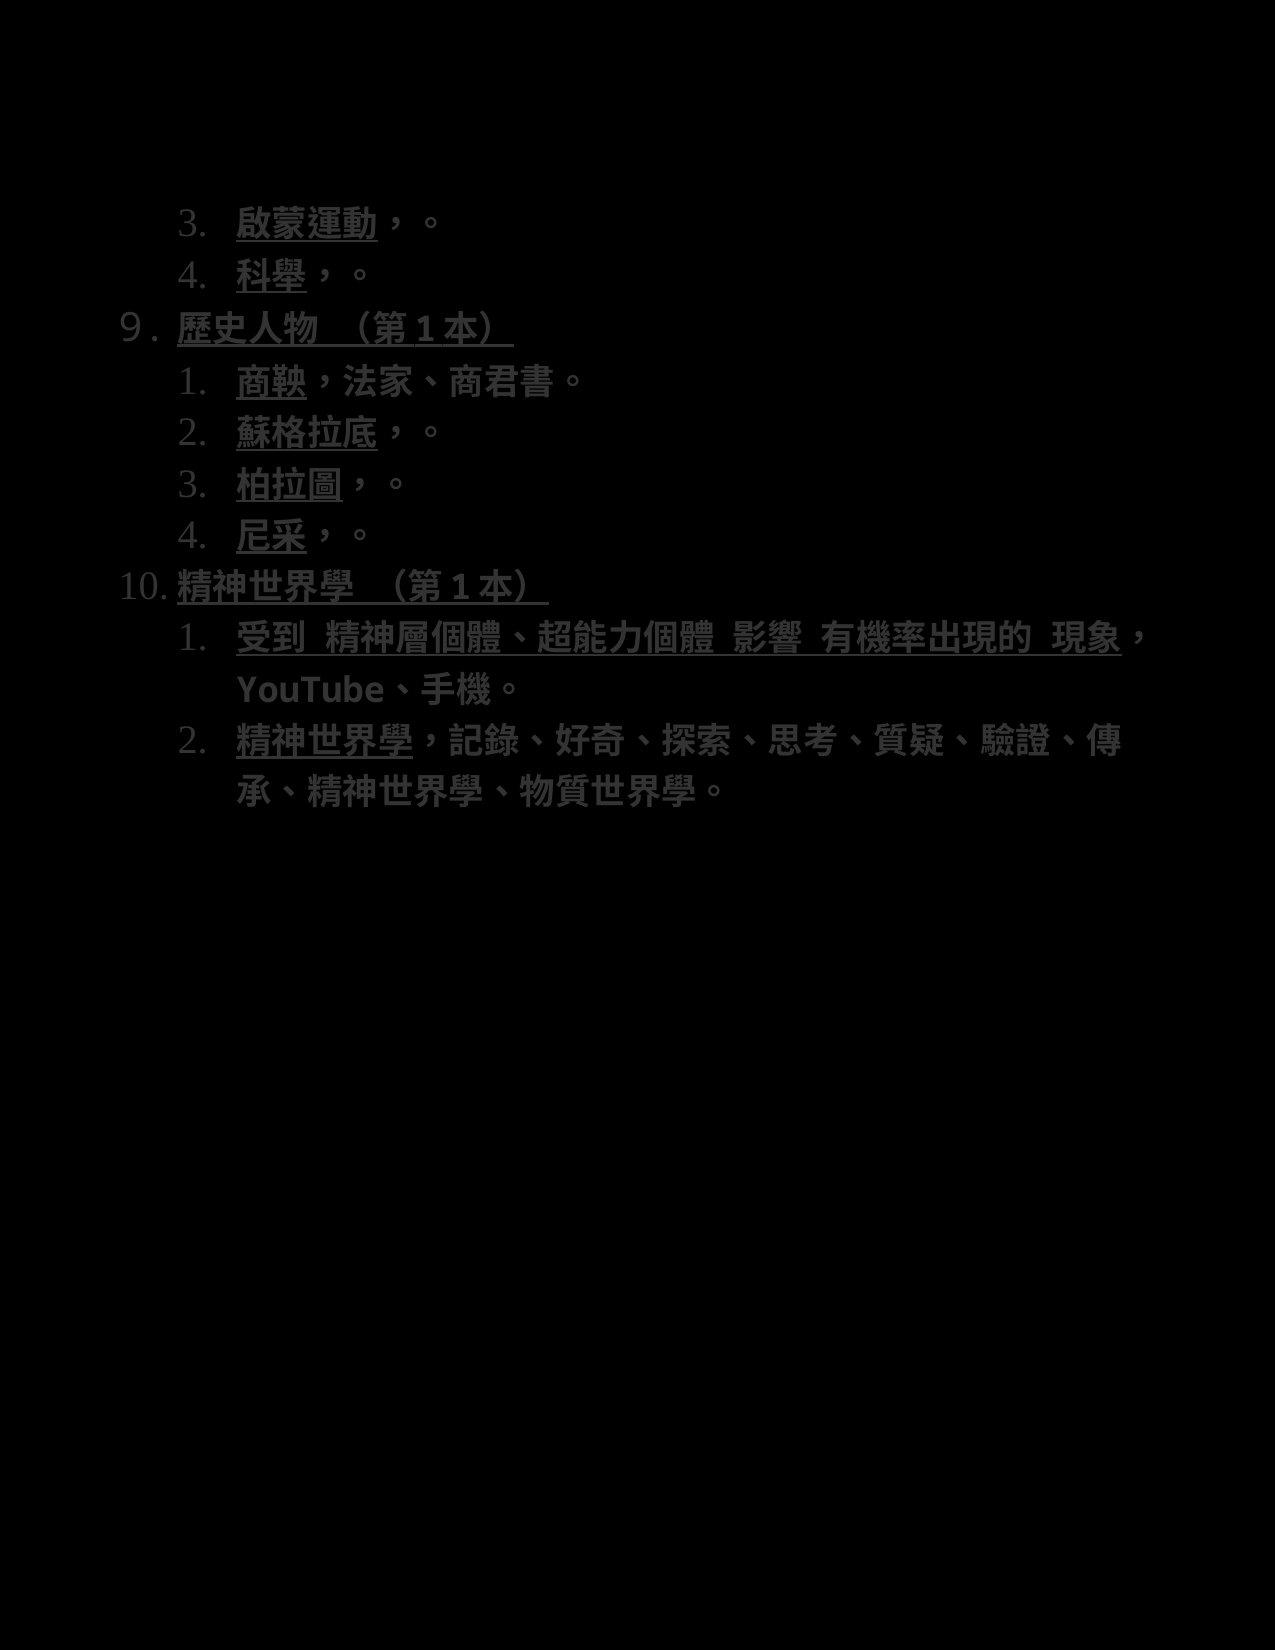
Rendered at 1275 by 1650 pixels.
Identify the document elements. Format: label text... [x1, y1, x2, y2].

list 精神世界學，記錄、好奇、探索、思考、質疑、驗證、傳承、精神世界學、物質世界學。 [177, 712, 1157, 815]
list 啟蒙運動，。 [177, 196, 1157, 247]
list 尼采，。 [177, 507, 1157, 558]
list 商鞅，法家、商君書。 [177, 353, 1157, 405]
list 科舉，。 [177, 247, 1157, 298]
list 精神世界學 （第1本） [118, 558, 1157, 610]
list 受到 精神層個體、超能力個體 影響 有機率出現的 現象，YouTube、手機。 [177, 610, 1157, 712]
list 蘇格拉底，。 [177, 405, 1157, 456]
list 柏拉圖，。 [177, 456, 1157, 507]
list 歷史人物 （第1本） [118, 298, 1157, 353]
